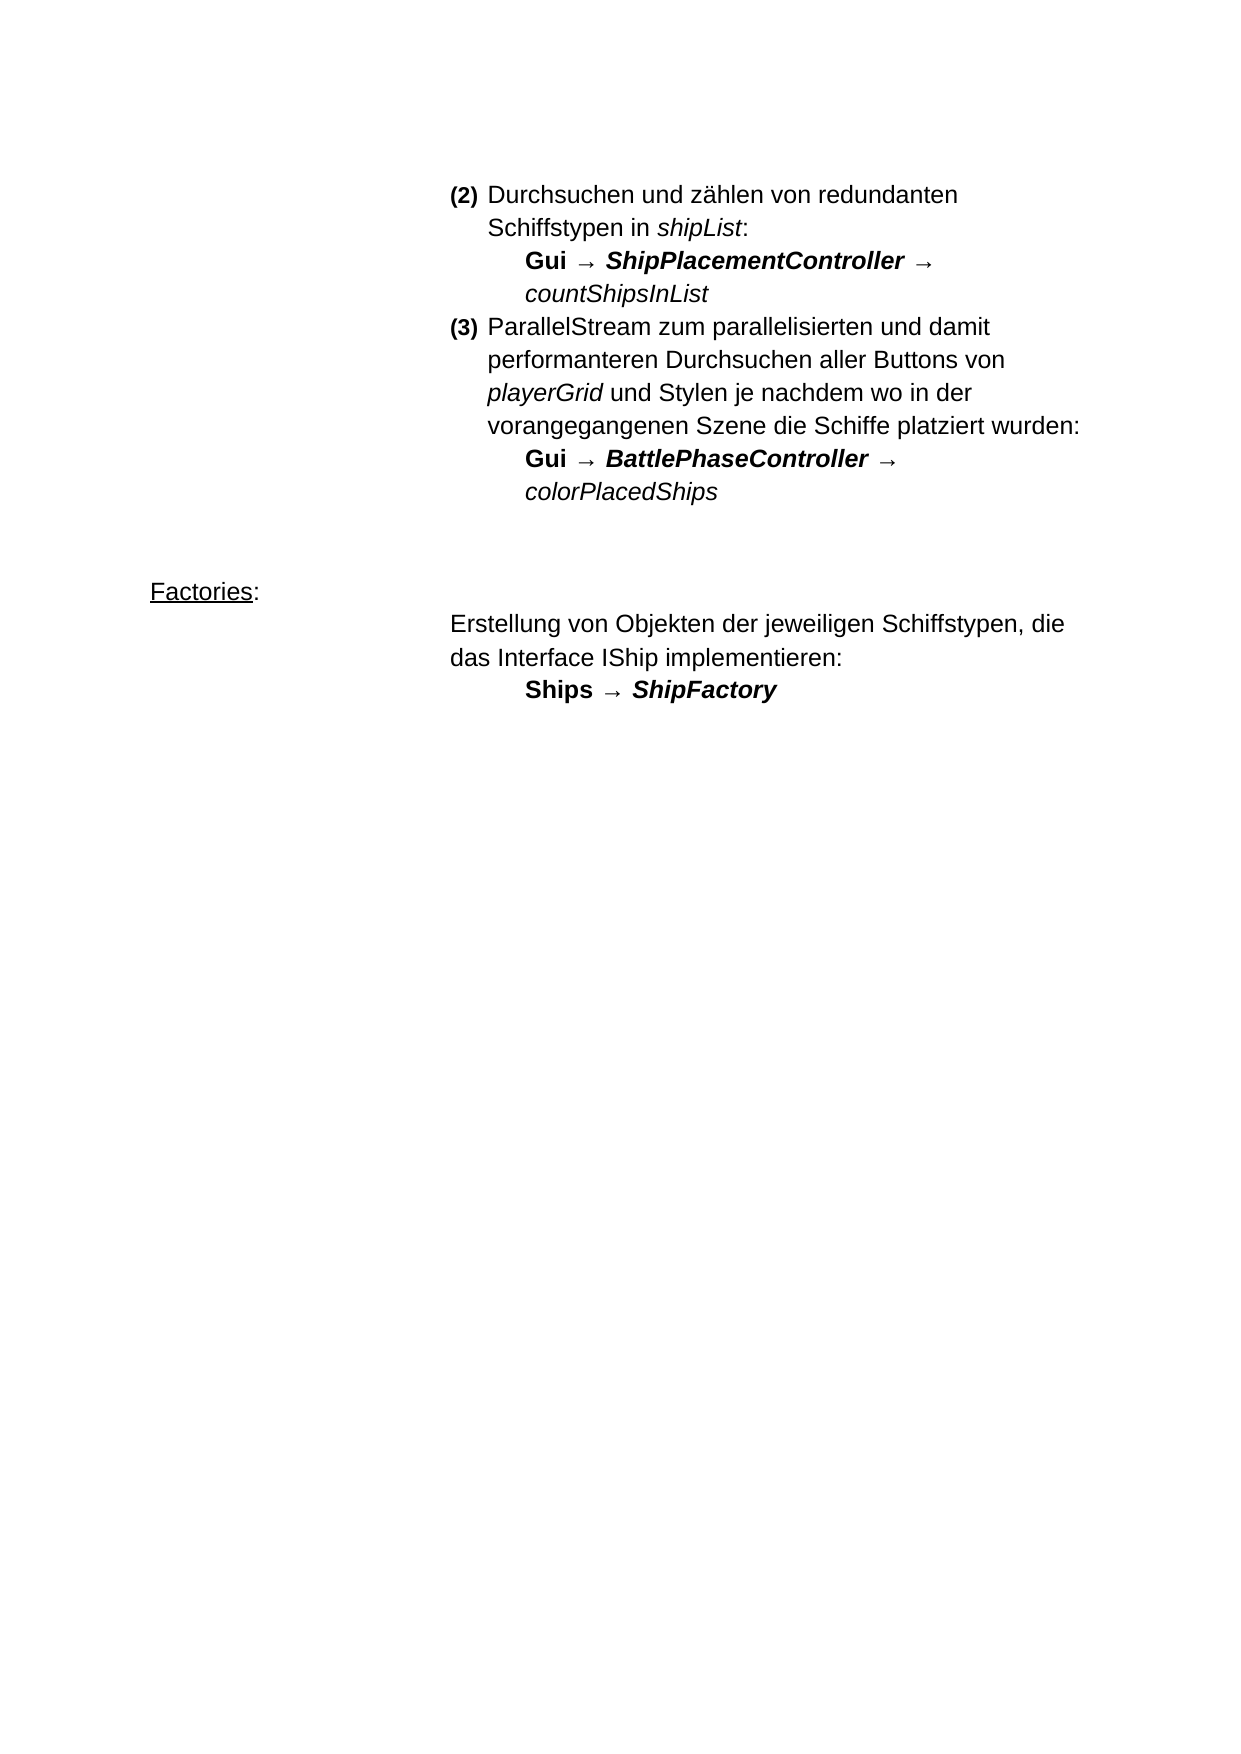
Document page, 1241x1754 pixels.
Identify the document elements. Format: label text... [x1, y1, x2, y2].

list ParallelStream zum parallelisierten und damit performanteren Durchsuchen aller Buttons von playerGrid und Stylen je nachdem wo in der vorangegangenen Szene die Schiffe platziert wurden: [450, 312, 1090, 440]
text Factories: [150, 576, 1090, 605]
list Gui → ShipPlacementController → countShipsInList [487, 246, 1090, 308]
text Ships → ShipFactory [150, 676, 1090, 704]
text Erstellung von Objekten der jeweiligen Schiffstypen, die das Interface IShip implementieren: [150, 609, 1090, 671]
list Durchsuchen und zählen von redundanten Schiffstypen in shipList: [450, 180, 1090, 242]
text Gui → BattlePhaseController → colorPlacedShips [150, 444, 1090, 506]
